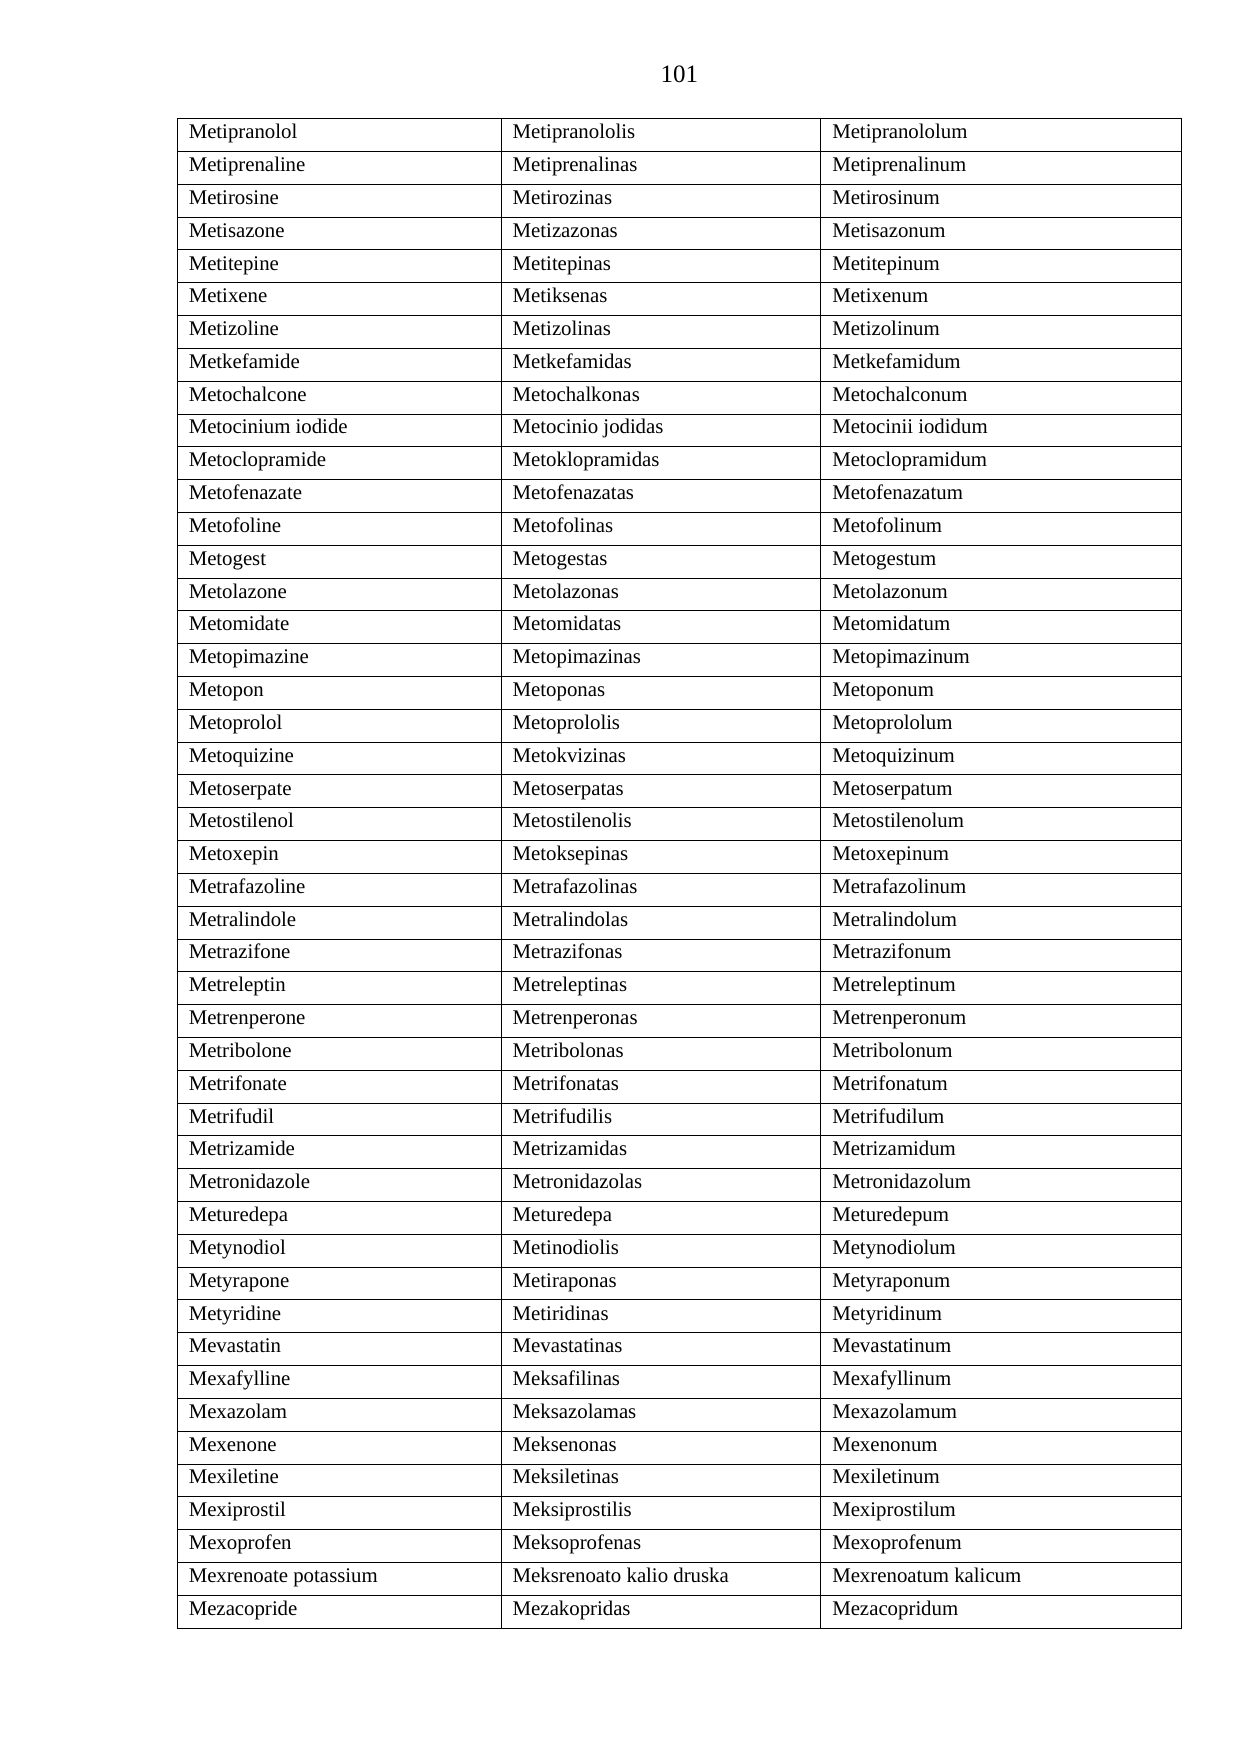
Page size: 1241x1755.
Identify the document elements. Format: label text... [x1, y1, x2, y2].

table_cell Metronidazolum [821, 1169, 1181, 1201]
table_cell Meturedepa [502, 1202, 820, 1234]
table_cell Mexafylline [178, 1366, 501, 1398]
table_cell Metyrapone [178, 1268, 501, 1299]
table_cell Metirosinum [821, 185, 1181, 217]
table_cell Metomidatum [821, 611, 1181, 643]
table_cell Metiprenaline [178, 152, 501, 184]
table_cell Mexazolam [178, 1399, 501, 1431]
table_cell Metipranolol [178, 119, 501, 151]
table_cell Metrazifonum [821, 940, 1181, 971]
table_cell Metrifonatas [502, 1071, 820, 1102]
table_cell Metrifonatum [821, 1071, 1181, 1102]
table_cell Metoponum [821, 677, 1181, 709]
table_cell Metreleptinum [821, 972, 1181, 1004]
table_cell Mezacopride [178, 1596, 501, 1627]
table_cell Metkefamide [178, 349, 501, 381]
table_cell Metixenum [821, 283, 1181, 315]
table_cell Metrafazoline [178, 874, 501, 906]
table_cell Meturedepum [821, 1202, 1181, 1234]
table_cell Meksenonas [502, 1432, 820, 1463]
table_cell Metoserpate [178, 775, 501, 807]
table_cell Metogest [178, 546, 501, 577]
table_cell Metopon [178, 677, 501, 709]
table_cell Mexiletinum [821, 1465, 1181, 1496]
table_cell Metrenperonas [502, 1005, 820, 1037]
table_cell Metronidazole [178, 1169, 501, 1201]
table_cell Metogestum [821, 546, 1181, 577]
table_cell Metyridine [178, 1300, 501, 1332]
table_cell Meksrenoato kalio druska [502, 1563, 820, 1595]
table_cell Metrifudil [178, 1104, 501, 1135]
table_cell Metisazonum [821, 218, 1181, 249]
table_cell Metolazone [178, 579, 501, 610]
table_cell Metoserpatas [502, 775, 820, 807]
table_cell Mevastatinas [502, 1333, 820, 1365]
table_cell Mevastatin [178, 1333, 501, 1365]
table_cell Metrifudilis [502, 1104, 820, 1135]
table_cell Meksoprofenas [502, 1530, 820, 1562]
table_cell Metizazonas [502, 218, 820, 249]
table_cell Metirozinas [502, 185, 820, 217]
table_cell Metofenazatum [821, 480, 1181, 512]
table_cell Metrizamidum [821, 1136, 1181, 1168]
table_cell Metoponas [502, 677, 820, 709]
table_cell Metiprenalinas [502, 152, 820, 184]
table_cell Metribolonas [502, 1038, 820, 1070]
table_cell Metitepinas [502, 250, 820, 282]
table_cell Metrizamide [178, 1136, 501, 1168]
table_cell Metrenperone [178, 1005, 501, 1037]
table_cell Metyraponum [821, 1268, 1181, 1299]
table_cell Metofolinas [502, 513, 820, 545]
table_cell Mexenone [178, 1432, 501, 1463]
table_cell Meksiletinas [502, 1465, 820, 1496]
table_cell Metoxepinum [821, 841, 1181, 873]
table_cell Metyridinum [821, 1300, 1181, 1332]
table_cell Metoksepinas [502, 841, 820, 873]
table_cell Metoquizinum [821, 743, 1181, 774]
table_cell Metiksenas [502, 283, 820, 315]
table_cell Metocinii iodidum [821, 415, 1181, 446]
table_cell Metolazonas [502, 579, 820, 610]
table_cell Metoklopramidas [502, 447, 820, 479]
table_cell Metoprololis [502, 710, 820, 742]
table_cell Metochalkonas [502, 382, 820, 413]
table_cell Metitepinum [821, 250, 1181, 282]
table_cell Metreleptin [178, 972, 501, 1004]
table_cell Mezakopridas [502, 1596, 820, 1627]
table_cell Meturedepa [178, 1202, 501, 1234]
table_cell Metoprololum [821, 710, 1181, 742]
table_cell Metostilenol [178, 808, 501, 840]
table_cell Metofenazate [178, 480, 501, 512]
table_cell Metinodiolis [502, 1235, 820, 1267]
table_cell Mexafyllinum [821, 1366, 1181, 1398]
table_cell Metipranololum [821, 119, 1181, 151]
table_cell Metomidate [178, 611, 501, 643]
table_cell Metronidazolas [502, 1169, 820, 1201]
table_cell Metoquizine [178, 743, 501, 774]
table_cell Mevastatinum [821, 1333, 1181, 1365]
table_cell Metralindole [178, 907, 501, 938]
table_cell Metiprenalinum [821, 152, 1181, 184]
table_cell Metofenazatas [502, 480, 820, 512]
table_cell Metribolone [178, 1038, 501, 1070]
table_cell Mexrenoatum kalicum [821, 1563, 1181, 1595]
table_cell Meksafilinas [502, 1366, 820, 1398]
table_cell Metofoline [178, 513, 501, 545]
table_cell Metrafazolinas [502, 874, 820, 906]
table_cell Metostilenolis [502, 808, 820, 840]
table_cell Metrazifonas [502, 940, 820, 971]
table_cell Metralindolas [502, 907, 820, 938]
table_cell Mexiletine [178, 1465, 501, 1496]
table_cell Metynodiol [178, 1235, 501, 1267]
table_cell Metocinio jodidas [502, 415, 820, 446]
table_cell Metoxepin [178, 841, 501, 873]
table_cell Metokvizinas [502, 743, 820, 774]
table_cell Metralindolum [821, 907, 1181, 938]
table_cell Mexenonum [821, 1432, 1181, 1463]
table_cell Mezacopridum [821, 1596, 1181, 1627]
table_cell Metochalcone [178, 382, 501, 413]
table_cell Metitepine [178, 250, 501, 282]
table_cell Metofolinum [821, 513, 1181, 545]
table_cell Meksiprostilis [502, 1497, 820, 1529]
table_cell Mexoprofen [178, 1530, 501, 1562]
table_cell Metrazifone [178, 940, 501, 971]
table_cell Metisazone [178, 218, 501, 249]
table_cell Metochalconum [821, 382, 1181, 413]
table_cell Metoclopramidum [821, 447, 1181, 479]
table_cell Metizolinum [821, 316, 1181, 348]
table_cell Metirosine [178, 185, 501, 217]
table_cell Mexoprofenum [821, 1530, 1181, 1562]
table_cell Metizolinas [502, 316, 820, 348]
table_cell Metixene [178, 283, 501, 315]
table_cell Metribolonum [821, 1038, 1181, 1070]
table_cell Metrifudilum [821, 1104, 1181, 1135]
table_cell Metoprolol [178, 710, 501, 742]
table_cell Metrifonate [178, 1071, 501, 1102]
table_cell Metynodiolum [821, 1235, 1181, 1267]
table_cell Metoclopramide [178, 447, 501, 479]
table_cell Metiridinas [502, 1300, 820, 1332]
table_cell Metrenperonum [821, 1005, 1181, 1037]
table_cell Metopimazinas [502, 644, 820, 676]
table_cell Metolazonum [821, 579, 1181, 610]
table_cell Metiraponas [502, 1268, 820, 1299]
table_cell Metizoline [178, 316, 501, 348]
table_cell Mexrenoate potassium [178, 1563, 501, 1595]
table_cell Metogestas [502, 546, 820, 577]
table_cell Metopimazine [178, 644, 501, 676]
table_cell Metkefamidum [821, 349, 1181, 381]
table_cell Metreleptinas [502, 972, 820, 1004]
table_cell Metrafazolinum [821, 874, 1181, 906]
table_cell Metkefamidas [502, 349, 820, 381]
table_cell Metipranololis [502, 119, 820, 151]
table_cell Mexiprostil [178, 1497, 501, 1529]
table_cell Metrizamidas [502, 1136, 820, 1168]
table_cell Metostilenolum [821, 808, 1181, 840]
table_cell Metomidatas [502, 611, 820, 643]
table_cell Meksazolamas [502, 1399, 820, 1431]
table_cell Mexiprostilum [821, 1497, 1181, 1529]
table_cell Metopimazinum [821, 644, 1181, 676]
table_cell Metoserpatum [821, 775, 1181, 807]
table_cell Mexazolamum [821, 1399, 1181, 1431]
table_cell Metocinium iodide [178, 415, 501, 446]
